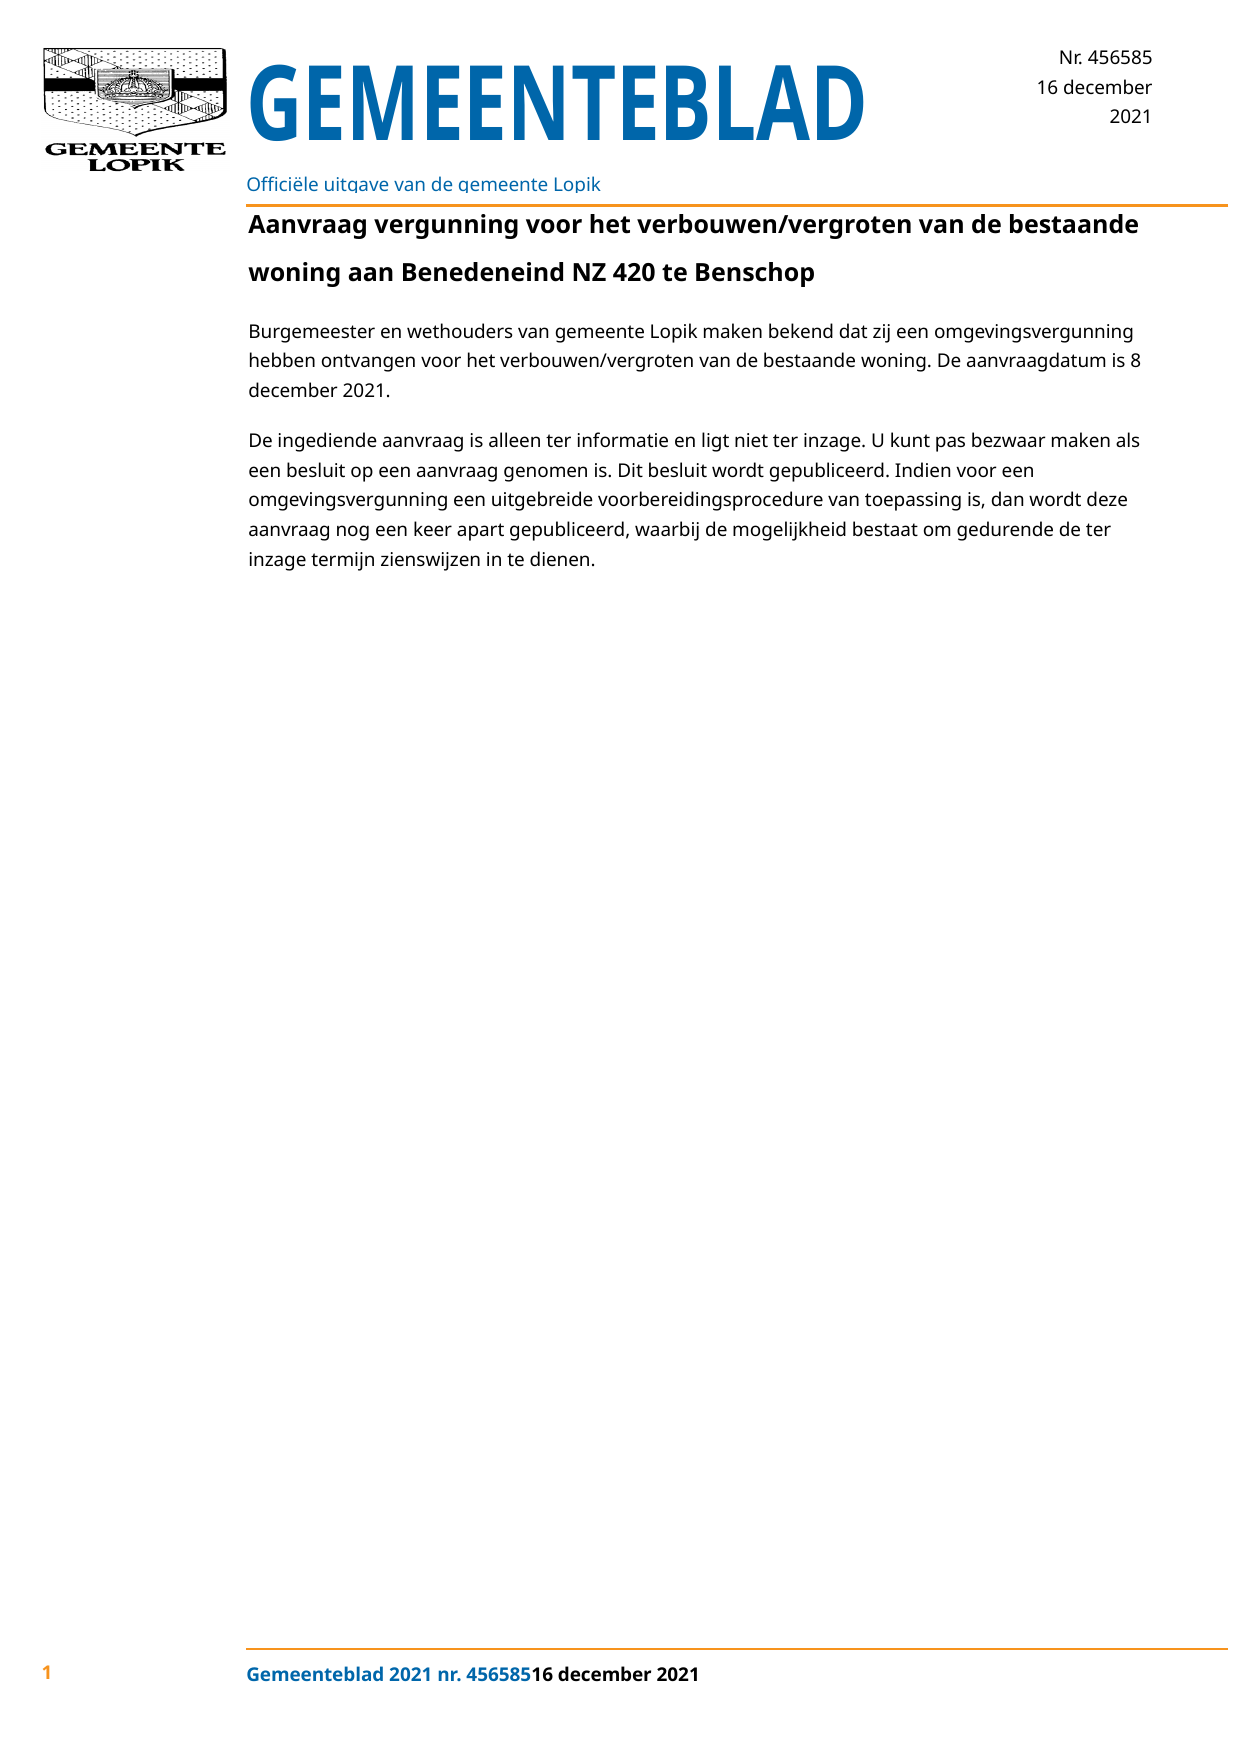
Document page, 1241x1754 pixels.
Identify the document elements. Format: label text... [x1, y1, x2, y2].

text Aanvraag vergunning voor het verbouwen/vergroten van de bestaande woning aan Benedeneind NZ 420 te Benschop [248, 207, 1152, 288]
picture [41, 47, 231, 172]
text De ingediende aanvraag is alleen ter informatie en ligt niet ter inzage. U kunt pas bezwaar maken als een besluit op een aanvraag genomen is. Dit besluit wordt gepubliceerd. Indien voor een omgevingsvergunning een uitgebreide voorbereidingsprocedure van toepassing is, dan wordt deze aanvraag nog een keer apart gepubliceerd, waarbij de mogelijkheid bestaat om gedurende de ter inzage termijn zienswijzen in te dienen. [248, 427, 1152, 572]
text Burgemeester en wethouders van gemeente Lopik maken bekend dat zij een omgevingsvergunning hebben ontvangen voor het verbouwen/vergroten van de bestaande woning. De aanvraagdatum is 8 december 2021. [248, 318, 1152, 403]
